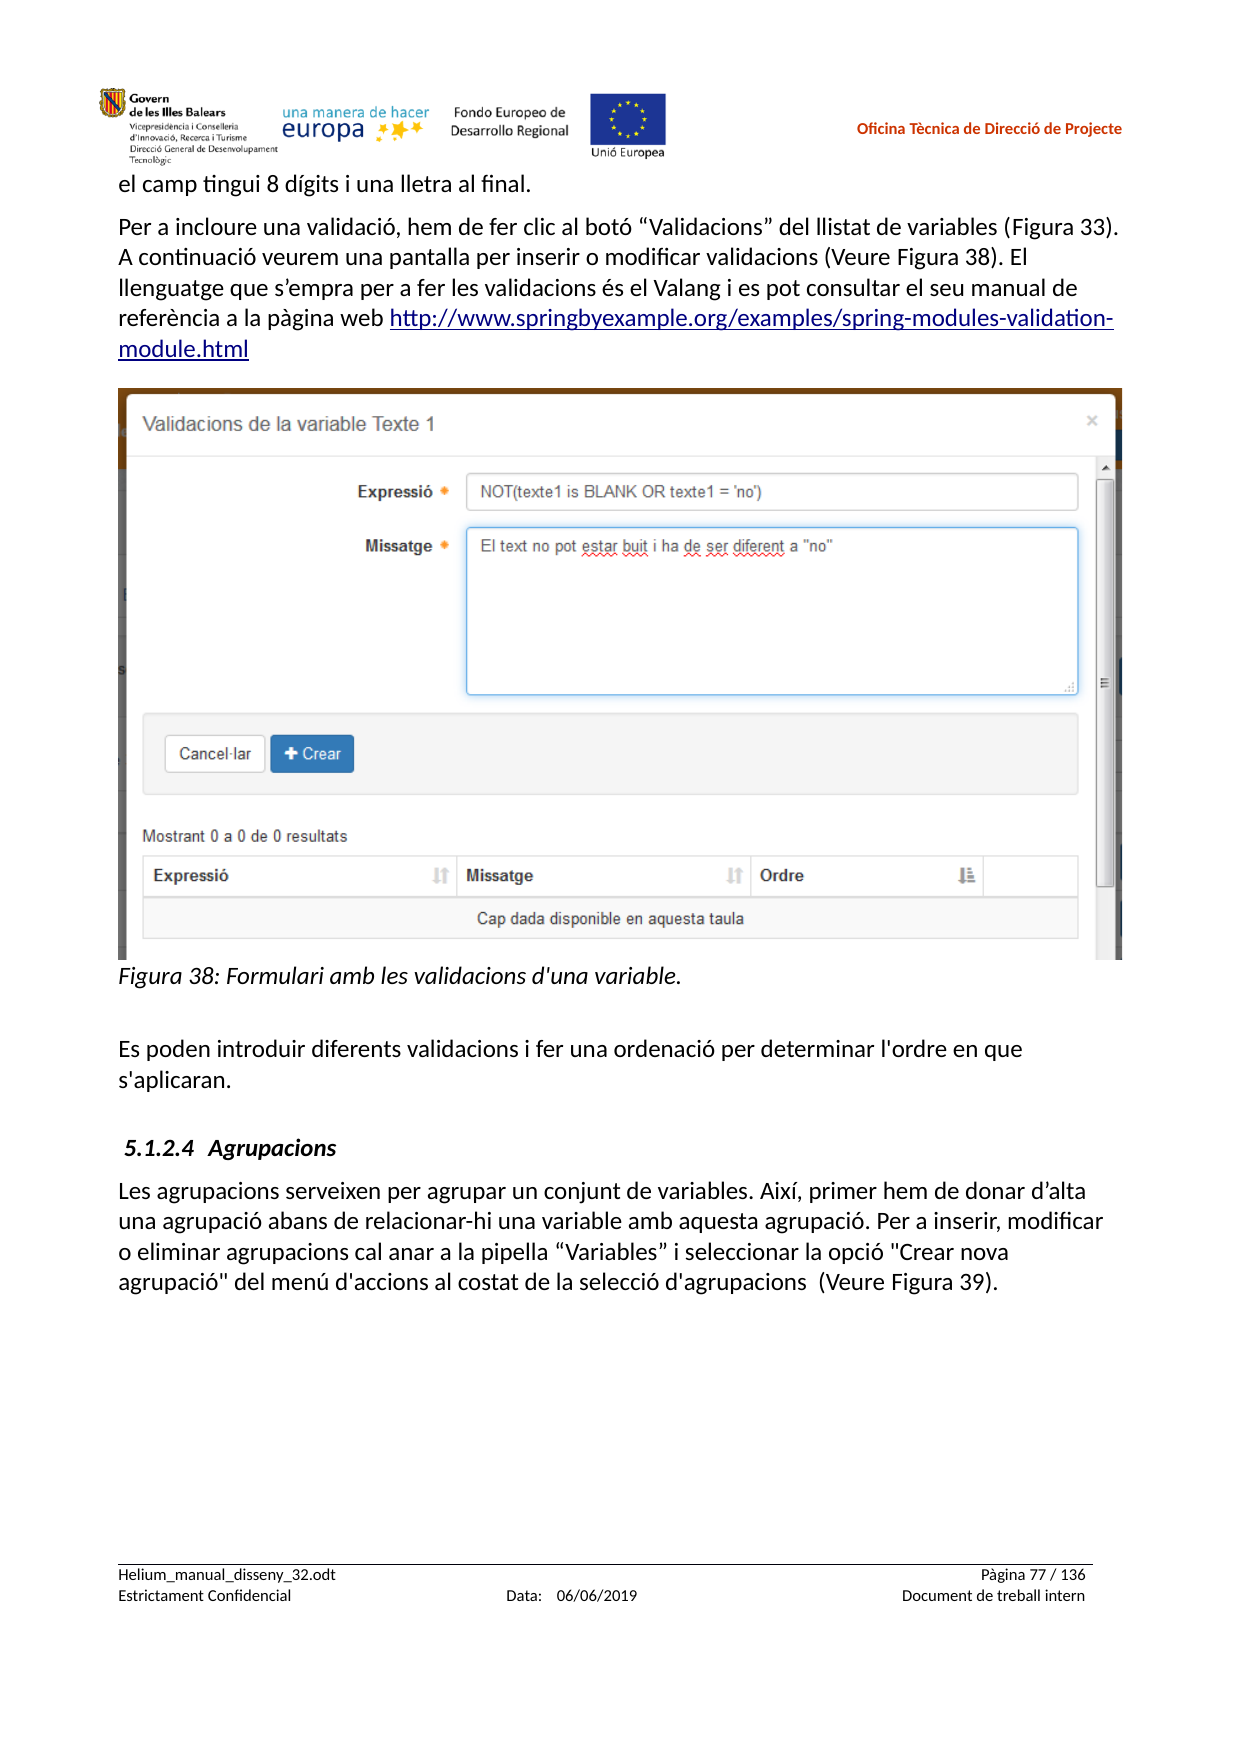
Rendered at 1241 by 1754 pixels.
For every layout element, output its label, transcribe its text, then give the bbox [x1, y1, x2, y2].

text Es poden introduir diferents validacions i fer una ordenació per determinar l'ordre en que s'aplicaran. [118, 1033, 1122, 1094]
text Per a incloure una validació, hem de fer clic al botó “Validacions” del llistat de variables (Figura 33). A continuació veurem una pantalla per inserir o modificar validacions (Veure Figura 38). El llenguatge que s’empra per a fer les validacions és el Valang i es pot consultar el seu manual de referència a la pàgina web http://www.springbyexample.org/examples/spring-modules-validation-module.html [118, 211, 1122, 363]
text el camp tingui 8 dígits i una lletra al final. [118, 168, 1122, 198]
text Figura 38: Formulari amb les validacions d'una variable. [118, 960, 1122, 990]
subtitle Agrupacions [118, 1132, 1122, 1162]
picture [99, 87, 668, 166]
picture [118, 388, 1123, 960]
text Les agrupacions serveixen per agrupar un conjunt de variables. Així, primer hem de donar d’alta una agrupació abans de relacionar-hi una variable amb aquesta agrupació. Per a inserir, modificar o eliminar agrupacions cal anar a la pipella “Variables” i seleccionar la opció "Crear nova agrupació" del menú d'accions al costat de la selecció d'agrupacions (Veure Figura 39). [118, 1175, 1122, 1297]
